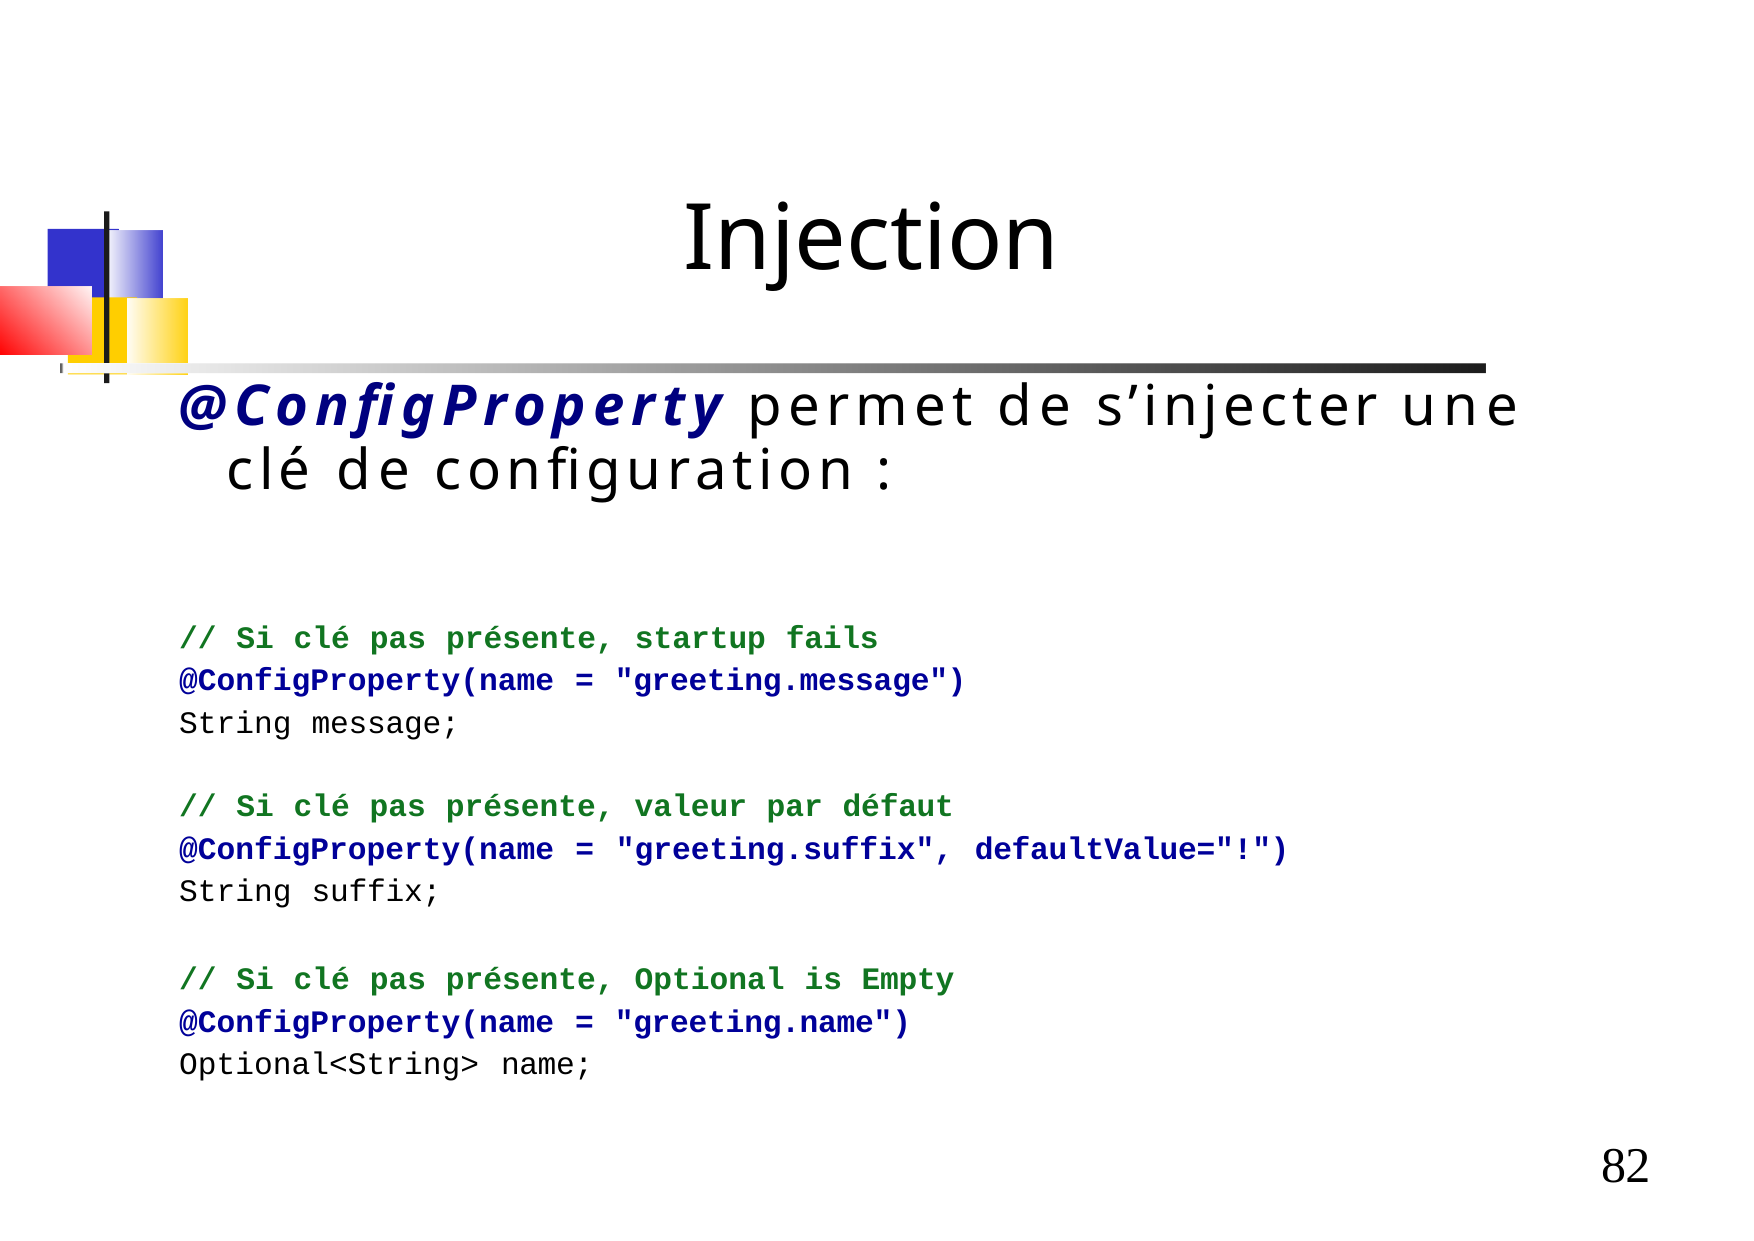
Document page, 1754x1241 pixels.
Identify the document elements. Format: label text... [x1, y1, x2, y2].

title Injection [179, 183, 1564, 393]
slide_number 82 [1569, 1135, 1660, 1241]
picture [60, 229, 179, 384]
text_box // Si clé pas présente, startup fails @ConfigProperty(name = "greeting.message") String message; // Si clé pas présente, valeur par défaut @ConfigProperty(name = "greeting.suffix", defaultValue="!") String suffix; // Si clé pas présente, Optional is Empty @ConfigProperty(name = "greeting.name") Optional<String> name; [177, 609, 1303, 1082]
picture [0, 285, 92, 355]
text_box @ConfigProperty permet de s’injecter une clé de configuration : [176, 364, 1542, 502]
